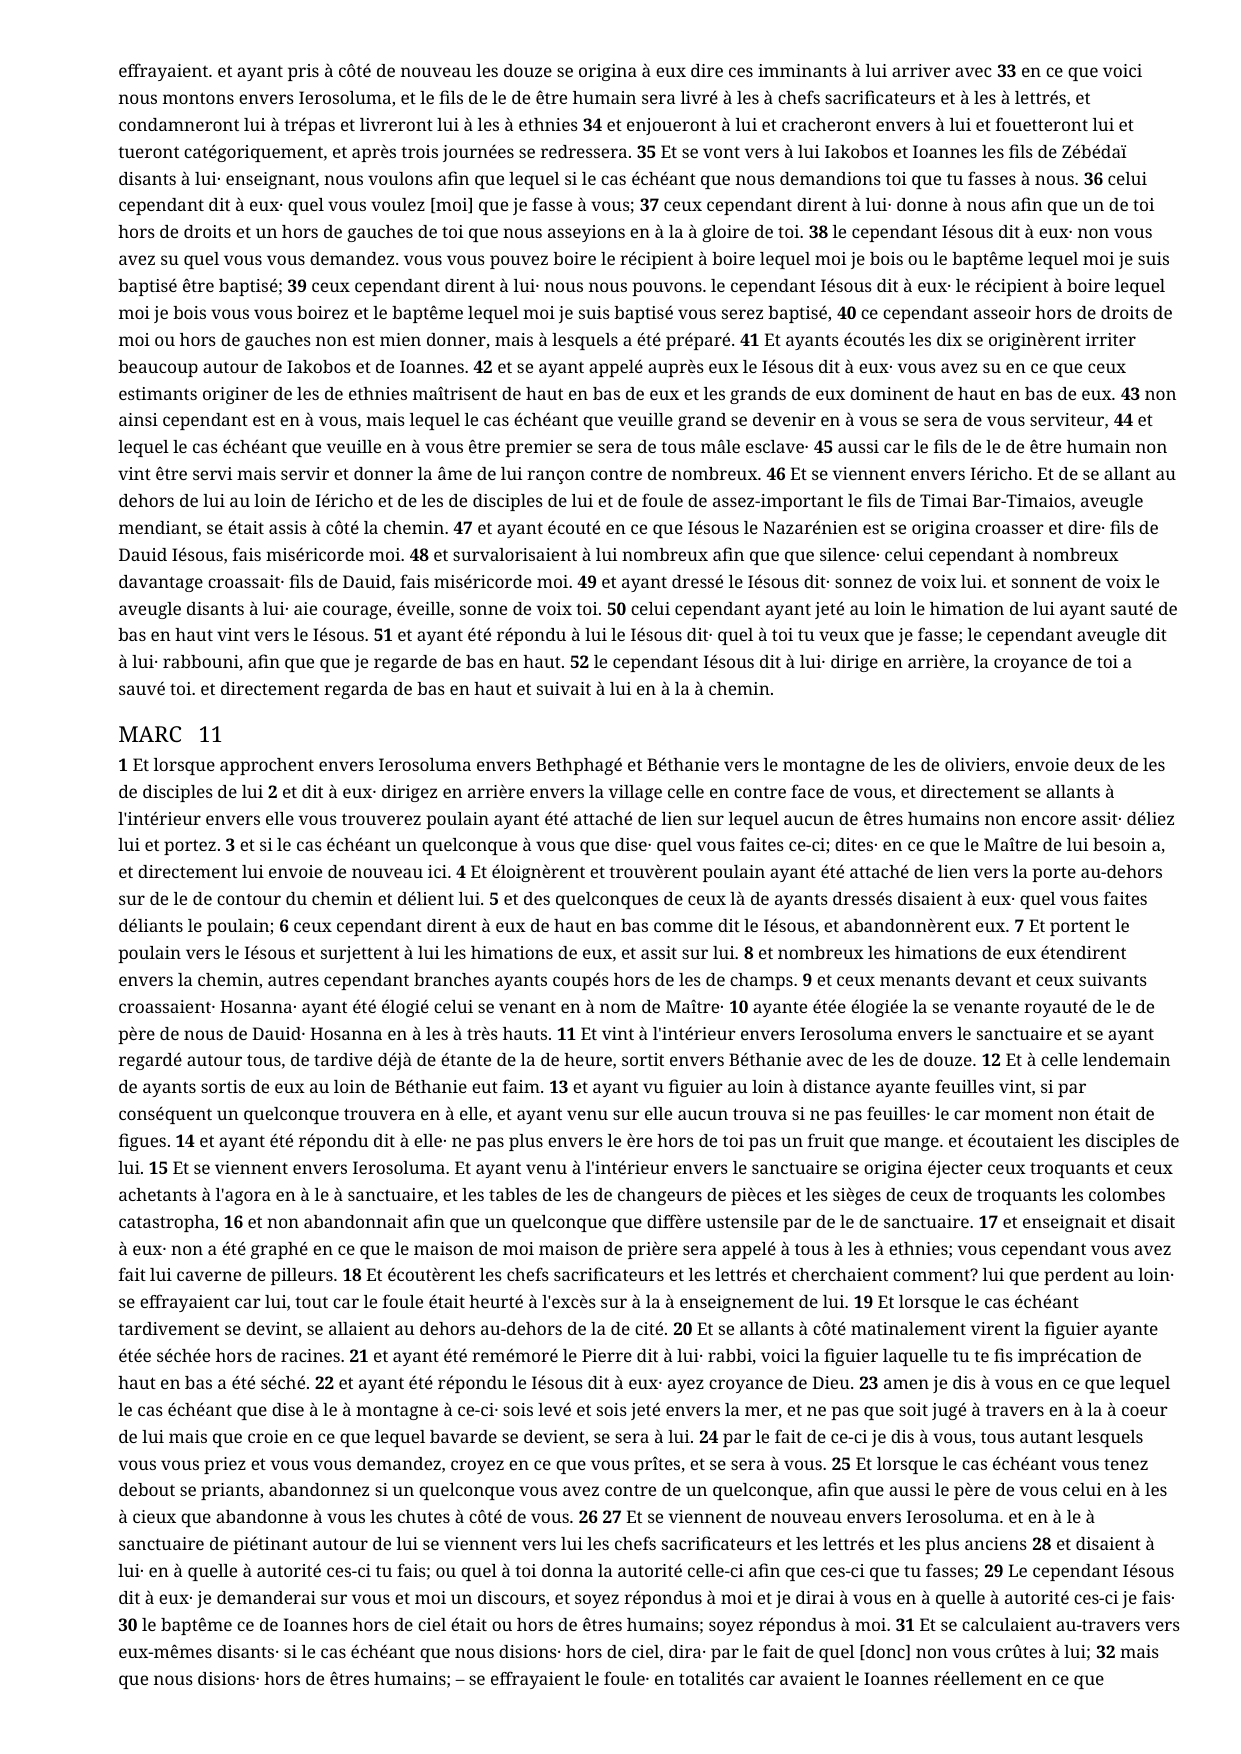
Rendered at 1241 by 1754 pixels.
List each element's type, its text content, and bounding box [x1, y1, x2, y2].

text 1 Et lorsque approchent envers Ierosoluma envers Bethphagé et Béthanie vers le montagne de les de oliviers, envoie deux de les de disciples de lui 2 et dit à eux· dirigez en arrière envers la village celle en contre face de vous, et directement se allants à l'intérieur envers elle vous trouverez poulain ayant été attaché de lien sur lequel aucun de êtres humains non encore assit· déliez lui et portez. 3 et si le cas échéant un quelconque à vous que dise· quel vous faites ce-ci; dites· en ce que le Maître de lui besoin a, et directement lui envoie de nouveau ici. 4 Et éloignèrent et trouvèrent poulain ayant été attaché de lien vers la porte au-dehors sur de le de contour du chemin et délient lui. 5 et des quelconques de ceux là de ayants dressés disaient à eux· quel vous faites déliants le poulain; 6 ceux cependant dirent à eux de haut en bas comme dit le Iésous, et abandonnèrent eux. 7 Et portent le poulain vers le Iésous et surjettent à lui les himations de eux, et assit sur lui. 8 et nombreux les himations de eux étendirent envers la chemin, autres cependant branches ayants coupés hors de les de champs. 9 et ceux menants devant et ceux suivants croassaient· Hosanna· ayant été élogié celui se venant en à nom de Maître· 10 ayante étée élogiée la se venante royauté de le de père de nous de Dauid· Hosanna en à les à très hauts. 11 Et vint à l'intérieur envers Ierosoluma envers le sanctuaire et se ayant regardé autour tous, de tardive déjà de étante de la de heure, sortit envers Béthanie avec de les de douze. 12 Et à celle lendemain de ayants sortis de eux au loin de Béthanie eut faim. 13 et ayant vu figuier au loin à distance ayante feuilles vint, si par conséquent un quelconque trouvera en à elle, et ayant venu sur elle aucun trouva si ne pas feuilles· le car moment non était de figues. 14 et ayant été répondu dit à elle· ne pas plus envers le ère hors de toi pas un fruit que mange. et écoutaient les disciples de lui. 15 Et se viennent envers Ierosoluma. Et ayant venu à l'intérieur envers le sanctuaire se origina éjecter ceux troquants et ceux achetants à l'agora en à le à sanctuaire, et les tables de les de changeurs de pièces et les sièges de ceux de troquants les colombes catastropha, 16 et non abandonnait afin que un quelconque que diffère ustensile par de le de sanctuaire. 17 et enseignait et disait à eux· non a été graphé en ce que le maison de moi maison de prière sera appelé à tous à les à ethnies; vous cependant vous avez fait lui caverne de pilleurs. 18 Et écoutèrent les chefs sacrificateurs et les lettrés et cherchaient comment? lui que perdent au loin· se effrayaient car lui, tout car le foule était heurté à l'excès sur à la à enseignement de lui. 19 Et lorsque le cas échéant tardivement se devint, se allaient au dehors au-dehors de la de cité. 20 Et se allants à côté matinalement virent la figuier ayante étée séchée hors de racines. 21 et ayant été remémoré le Pierre dit à lui· rabbi, voici la figuier laquelle tu te fis imprécation de haut en bas a été séché. 22 et ayant été répondu le Iésous dit à eux· ayez croyance de Dieu. 23 amen je dis à vous en ce que lequel le cas échéant que dise à le à montagne à ce-ci· sois levé et sois jeté envers la mer, et ne pas que soit jugé à travers en à la à coeur de lui mais que croie en ce que lequel bavarde se devient, se sera à lui. 24 par le fait de ce-ci je dis à vous, tous autant lesquels vous vous priez et vous vous demandez, croyez en ce que vous prîtes, et se sera à vous. 25 Et lorsque le cas échéant vous tenez debout se priants, abandonnez si un quelconque vous avez contre de un quelconque, afin que aussi le père de vous celui en à les à cieux que abandonne à vous les chutes à côté de vous. 26 27 Et se viennent de nouveau envers Ierosoluma. et en à le à sanctuaire de piétinant autour de lui se viennent vers lui les chefs sacrificateurs et les lettrés et les plus anciens 28 et disaient à lui· en à quelle à autorité ces-ci tu fais; ou quel à toi donna la autorité celle-ci afin que ces-ci que tu fasses; 29 Le cependant Iésous dit à eux· je demanderai sur vous et moi un discours, et soyez répondus à moi et je dirai à vous en à quelle à autorité ces-ci je fais· 30 le baptême ce de Ioannes hors de ciel était ou hors de êtres humains; soyez répondus à moi. 31 Et se calculaient au-travers vers eux-mêmes disants· si le cas échéant que nous disions· hors de ciel, dira· par le fait de quel [donc] non vous crûtes à lui; 32 mais que nous disions· hors de êtres humains; – se effrayaient le foule· en totalités car avaient le Ioannes réellement en ce que [118, 753, 1181, 1690]
text effrayaient. et ayant pris à côté de nouveau les douze se origina à eux dire ces imminants à lui arriver avec 33 en ce que voici nous montons envers Ierosoluma, et le fils de le de être humain sera livré à les à chefs sacrificateurs et à les à lettrés, et condamneront lui à trépas et livreront lui à les à ethnies 34 et enjoueront à lui et cracheront envers à lui et fouetteront lui et tueront catégoriquement, et après trois journées se redressera. 35 Et se vont vers à lui Iakobos et Ioannes les fils de Zébédaï disants à lui· enseignant, nous voulons afin que lequel si le cas échéant que nous demandions toi que tu fasses à nous. 36 celui cependant dit à eux· quel vous voulez [moi] que je fasse à vous; 37 ceux cependant dirent à lui· donne à nous afin que un de toi hors de droits et un hors de gauches de toi que nous asseyions en à la à gloire de toi. 38 le cependant Iésous dit à eux· non vous avez su quel vous vous demandez. vous vous pouvez boire le récipient à boire lequel moi je bois ou le baptême lequel moi je suis baptisé être baptisé; 39 ceux cependant dirent à lui· nous nous pouvons. le cependant Iésous dit à eux· le récipient à boire lequel moi je bois vous vous boirez et le baptême lequel moi je suis baptisé vous serez baptisé, 40 ce cependant asseoir hors de droits de moi ou hors de gauches non est mien donner, mais à lesquels a été préparé. 41 Et ayants écoutés les dix se originèrent irriter beaucoup autour de Iakobos et de Ioannes. 42 et se ayant appelé auprès eux le Iésous dit à eux· vous avez su en ce que ceux estimants originer de les de ethnies maîtrisent de haut en bas de eux et les grands de eux dominent de haut en bas de eux. 43 non ainsi cependant est en à vous, mais lequel le cas échéant que veuille grand se devenir en à vous se sera de vous serviteur, 44 et lequel le cas échéant que veuille en à vous être premier se sera de tous mâle esclave· 45 aussi car le fils de le de être humain non vint être servi mais servir et donner la âme de lui rançon contre de nombreux. 46 Et se viennent envers Iéricho. Et de se allant au dehors de lui au loin de Iéricho et de les de disciples de lui et de foule de assez-important le fils de Timai Bar-Timaios, aveugle mendiant, se était assis à côté la chemin. 47 et ayant écouté en ce que Iésous le Nazarénien est se origina croasser et dire· fils de Dauid Iésous, fais miséricorde moi. 48 et survalorisaient à lui nombreux afin que que silence· celui cependant à nombreux davantage croassait· fils de Dauid, fais miséricorde moi. 49 et ayant dressé le Iésous dit· sonnez de voix lui. et sonnent de voix le aveugle disants à lui· aie courage, éveille, sonne de voix toi. 50 celui cependant ayant jeté au loin le himation de lui ayant sauté de bas en haut vint vers le Iésous. 51 et ayant été répondu à lui le Iésous dit· quel à toi tu veux que je fasse; le cependant aveugle dit à lui· rabbouni, afin que que je regarde de bas en haut. 52 le cependant Iésous dit à lui· dirige en arrière, la croyance de toi a sauvé toi. et directement regarda de bas en haut et suivait à lui en à la à chemin. [118, 59, 1181, 701]
text MARC 11 [118, 719, 1181, 748]
